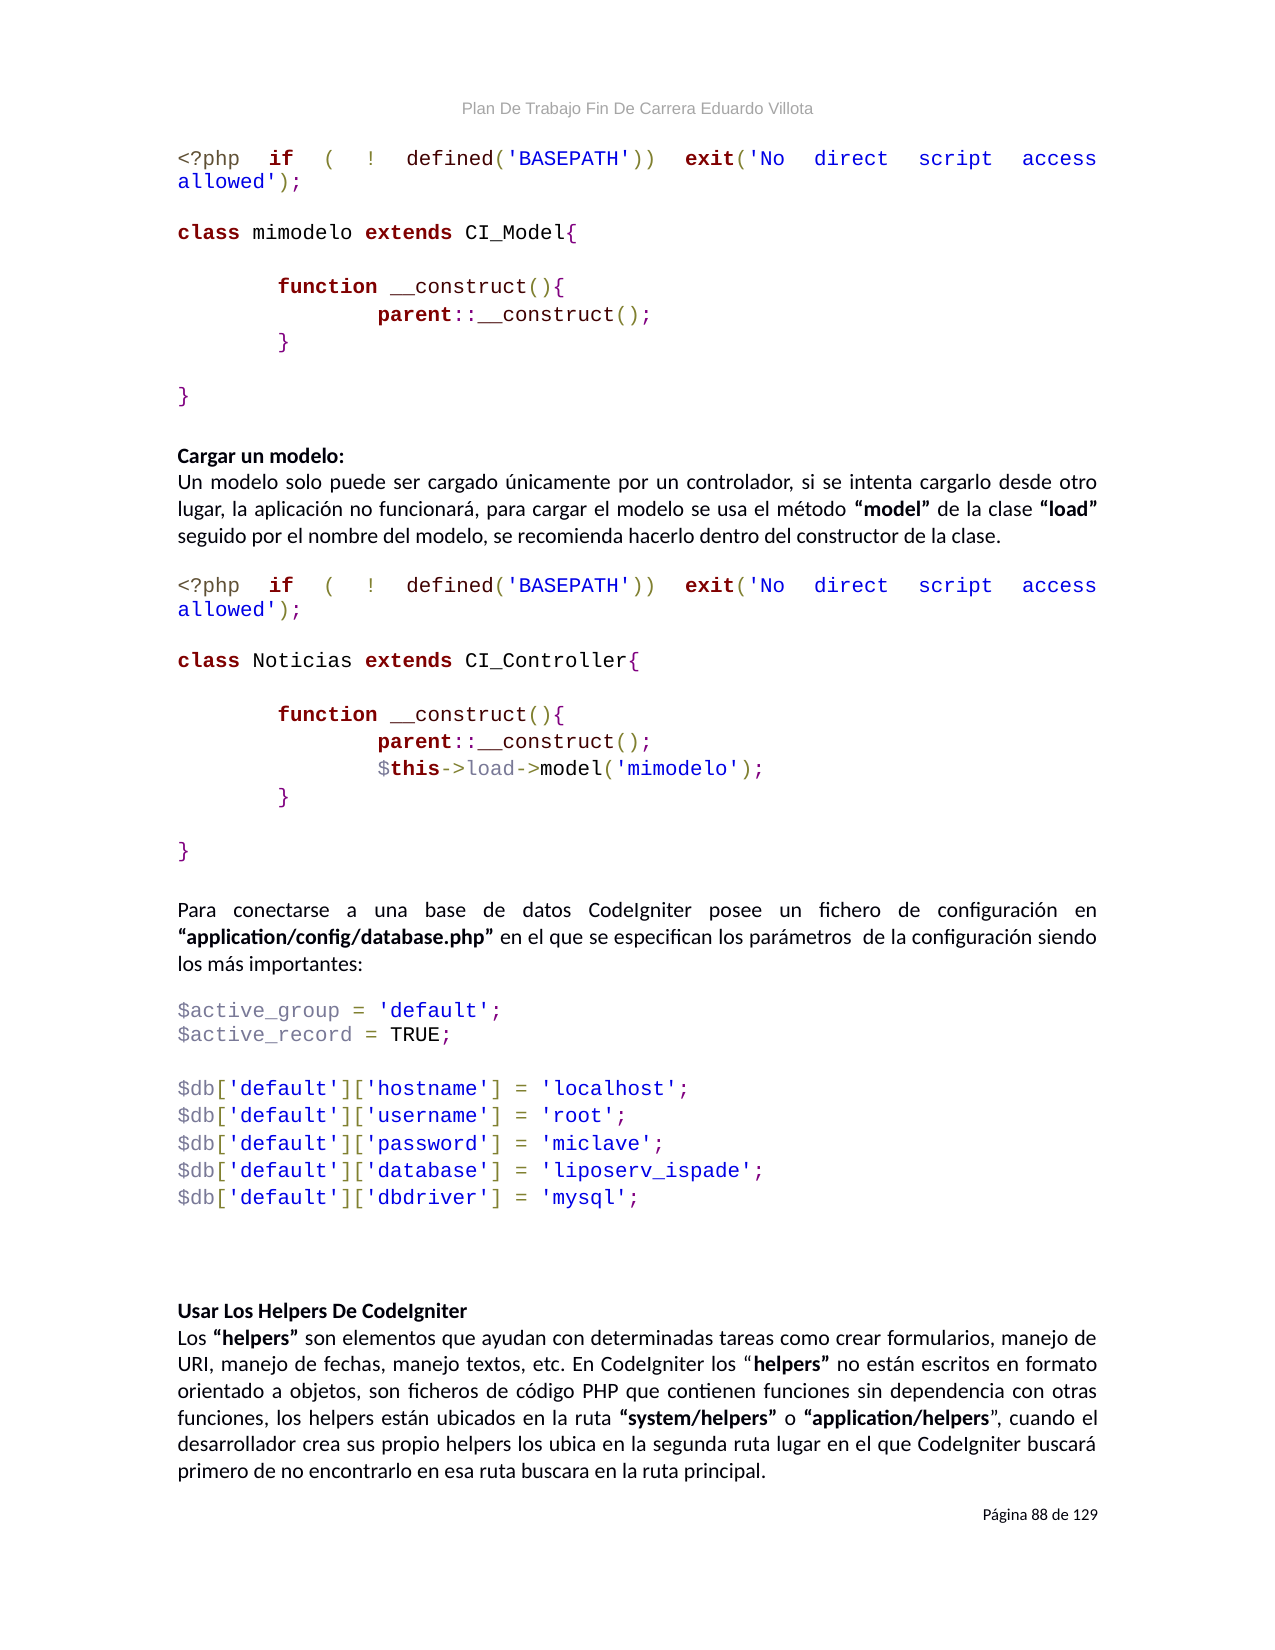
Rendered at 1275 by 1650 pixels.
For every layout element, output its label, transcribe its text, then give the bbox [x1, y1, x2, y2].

text $db['default']['password'] = 'miclave'; [177, 1133, 1098, 1156]
text function __construct(){ [177, 276, 1098, 300]
text Para conectarse a una base de datos CodeIgniter posee un fichero de configuración en “application/config/database.php” en el que se especifican los parámetros de la configuración siendo los más importantes: [177, 897, 1098, 977]
text Cargar un modelo: [177, 442, 1098, 468]
text parent::__construct(); [177, 304, 1098, 327]
text class mimodelo extends CI_Model{ [177, 222, 1098, 246]
text } [177, 331, 1098, 354]
text $active_record = TRUE; [177, 1024, 1098, 1048]
text } [177, 840, 1098, 864]
text $active_group = 'default'; [177, 1000, 1098, 1024]
text $db['default']['username'] = 'root'; [177, 1106, 1098, 1129]
text <?php if ( ! defined('BASEPATH')) exit('No direct script access allowed'); [177, 575, 1098, 622]
text function __construct(){ [177, 704, 1098, 728]
text parent::__construct(); [177, 731, 1098, 755]
text Usar Los Helpers De CodeIgniter [177, 1297, 1098, 1324]
text } [177, 786, 1098, 809]
text class Noticias extends CI_Controller{ [177, 650, 1098, 673]
text $db['default']['hostname'] = 'localhost'; [177, 1078, 1098, 1102]
text } [177, 385, 1098, 409]
text $db['default']['dbdriver'] = 'mysql'; [177, 1187, 1098, 1211]
text $this->load->model('mimodelo'); [177, 758, 1098, 782]
text Un modelo solo puede ser cargado únicamente por un controlador, si se intenta cargarlo desde otro lugar, la aplicación no funcionará, para cargar el modelo se usa el método “model” de la clase “load” seguido por el nombre del modelo, se recomienda hacerlo dentro del constructor de la clase. [177, 468, 1098, 548]
text Los “helpers” son elementos que ayudan con determinadas tareas como crear formularios, manejo de URI, manejo de fechas, manejo textos, etc. En CodeIgniter los “helpers” no están escritos en formato orientado a objetos, son ficheros de código PHP que contienen funciones sin dependencia con otras funciones, los helpers están ubicados en la ruta “system/helpers” o “application/helpers”, cuando el desarrollador crea sus propio helpers los ubica en la segunda ruta lugar en el que CodeIgniter buscará primero de no encontrarlo en esa ruta buscara en la ruta principal. [177, 1324, 1098, 1484]
text <?php if ( ! defined('BASEPATH')) exit('No direct script access allowed'); [177, 148, 1098, 195]
text $db['default']['database'] = 'liposerv_ispade'; [177, 1160, 1098, 1183]
